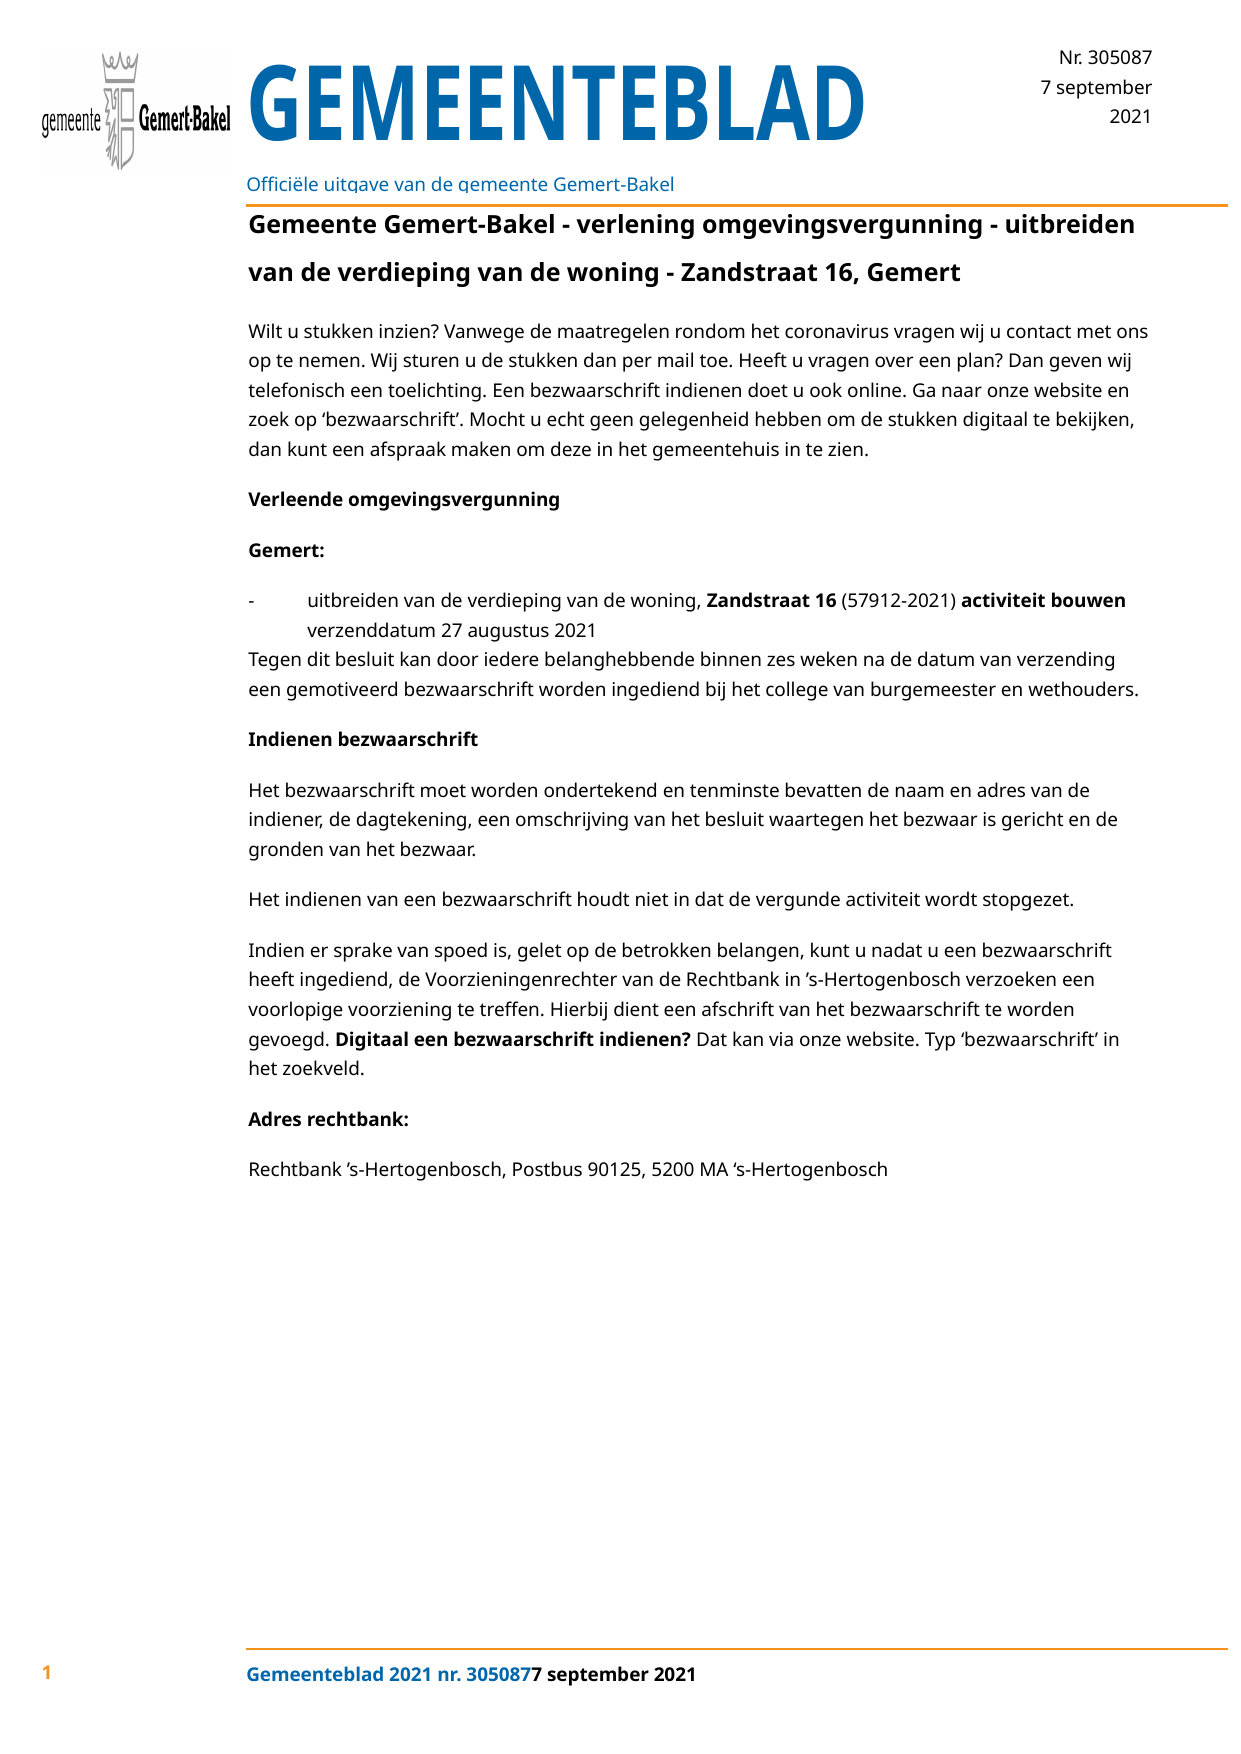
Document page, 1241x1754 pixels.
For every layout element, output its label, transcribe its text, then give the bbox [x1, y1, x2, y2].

list uitbreiden van de verdieping van de woning, Zandstraat 16 (57912-2021) activiteit bouwen verzenddatum 27 augustus 2021 [248, 587, 1152, 643]
text Adres rechtbank: [248, 1106, 1152, 1132]
text Indienen bezwaarschrift [248, 727, 1152, 752]
text Verleende omgevingsvergunning [248, 487, 1152, 512]
picture [41, 47, 231, 172]
text Het indienen van een bezwaarschrift houdt niet in dat de vergunde activiteit wordt stopgezet. [248, 887, 1152, 912]
text Gemeente Gemert-Bakel - verlening omgevingsvergunning - uitbreiden van de verdieping van de woning - Zandstraat 16, Gemert [248, 207, 1152, 288]
text Rechtbank ’s-Hertogenbosch, Postbus 90125, 5200 MA ‘s-Hertogenbosch [248, 1156, 1152, 1182]
text Het bezwaarschrift moet worden ondertekend en tenminste bevatten de naam en adres van de indiener, de dagtekening, een omschrijving van het besluit waartegen het bezwaar is gericht en de gronden van het bezwaar. [248, 777, 1152, 862]
text Indien er sprake van spoed is, gelet op de betrokken belangen, kunt u nadat u een bezwaarschrift heeft ingediend, de Voorzieningenrechter van de Rechtbank in ’s-Hertogenbosch verzoeken een voorlopige voorziening te treffen. Hierbij dient een afschrift van het bezwaarschrift te worden gevoegd. Digitaal een bezwaarschrift indienen? Dat kan via onze website. Typ ‘bezwaarschrift’ in het zoekveld. [248, 937, 1152, 1081]
text Tegen dit besluit kan door iedere belanghebbende binnen zes weken na de datum van verzending een gemotiveerd bezwaarschrift worden ingediend bij het college van burgemeester en wethouders. [248, 647, 1152, 702]
text Gemert: [248, 537, 1152, 563]
text Wilt u stukken inzien? Vanwege de maatregelen rondom het coronavirus vragen wij u contact met ons op te nemen. Wij sturen u de stukken dan per mail toe. Heeft u vragen over een plan? Dan geven wij telefonisch een toelichting. Een bezwaarschrift indienen doet u ook online. Ga naar onze website en zoek op ‘bezwaarschrift’. Mocht u echt geen gelegenheid hebben om de stukken digitaal te bekijken, dan kunt een afspraak maken om deze in het gemeentehuis in te zien. [248, 318, 1152, 462]
